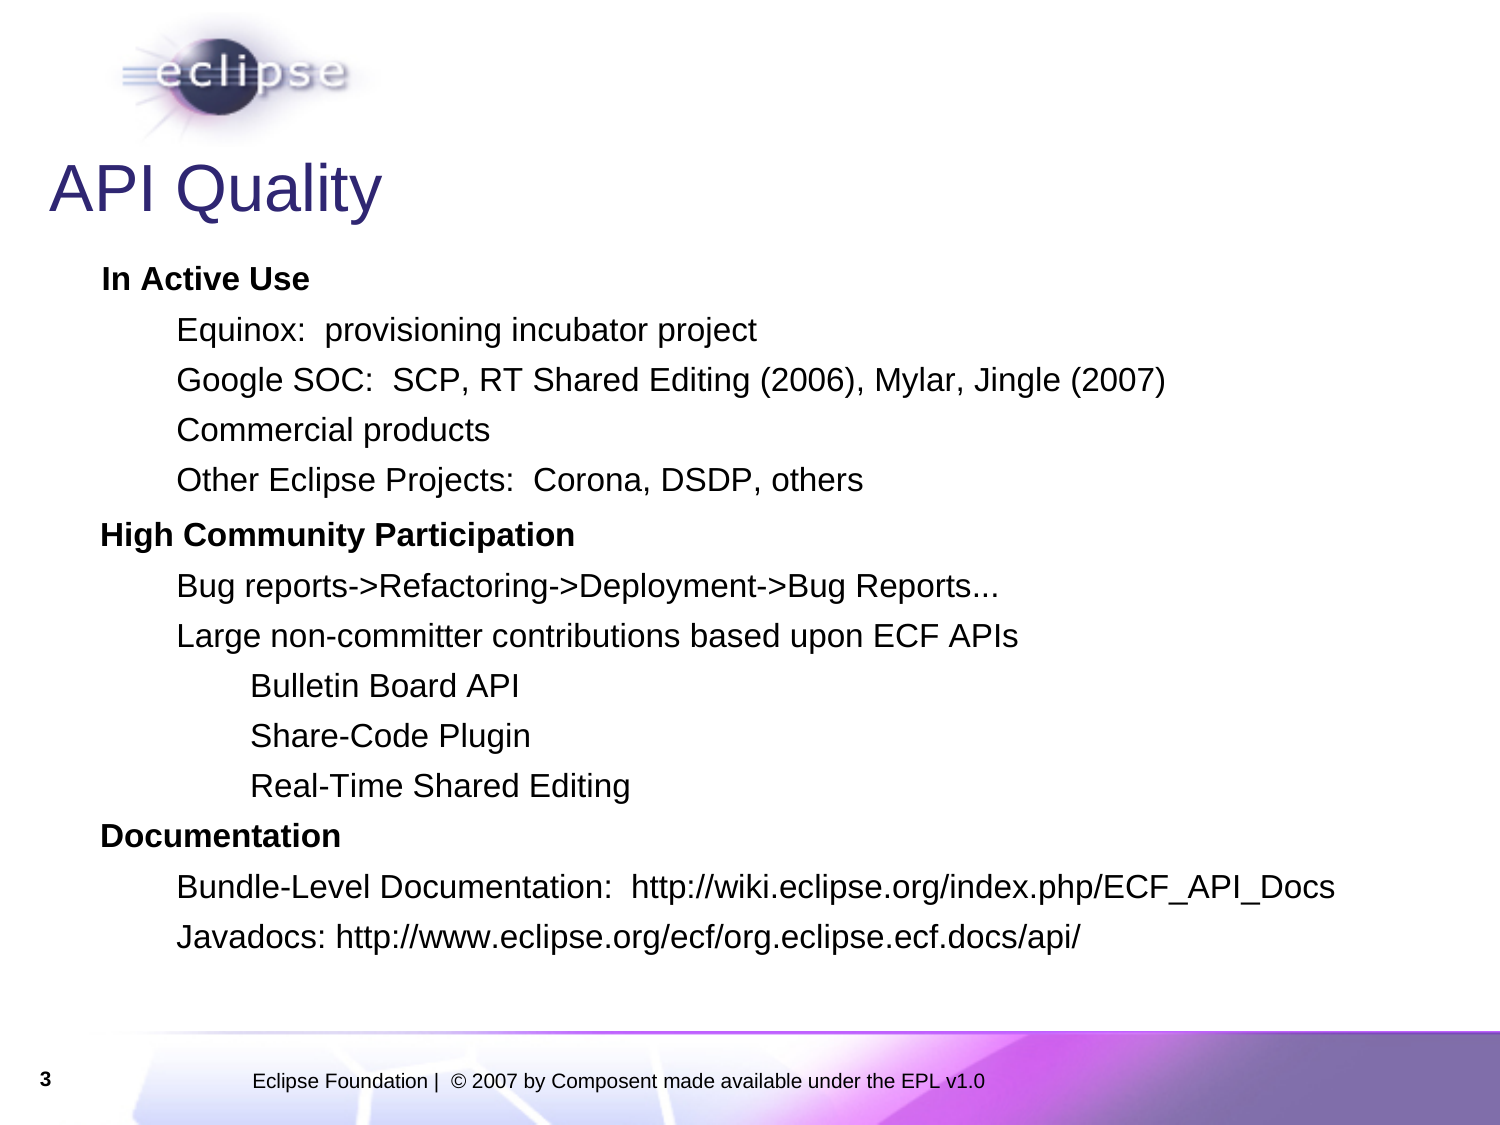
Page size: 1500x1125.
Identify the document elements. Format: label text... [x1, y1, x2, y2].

picture [0, 1031, 1500, 1125]
picture [87, 12, 389, 147]
list In Active Use Equinox: provisioning incubator project Google SOC: SCP, RT Shared Editing (2006), Mylar, Jingle (2007) Commercial products Other Eclipse Projects: Corona, DSDP, others High Community Participation Bug reports->Refactoring->Deployment->Bug Reports... Large non-committer contributions based upon ECF APIs Bulletin Board API Share-Code Plugin Real-Time Shared Editing Documentation Bundle-Level Documentation: http://wiki.eclipse.org/index.php/ECF_API_Docs Javadocs: http://www.eclipse.org/ecf/org.eclipse.ecf.docs/api/ [85, 252, 1399, 1033]
title API Quality [34, 149, 1388, 241]
